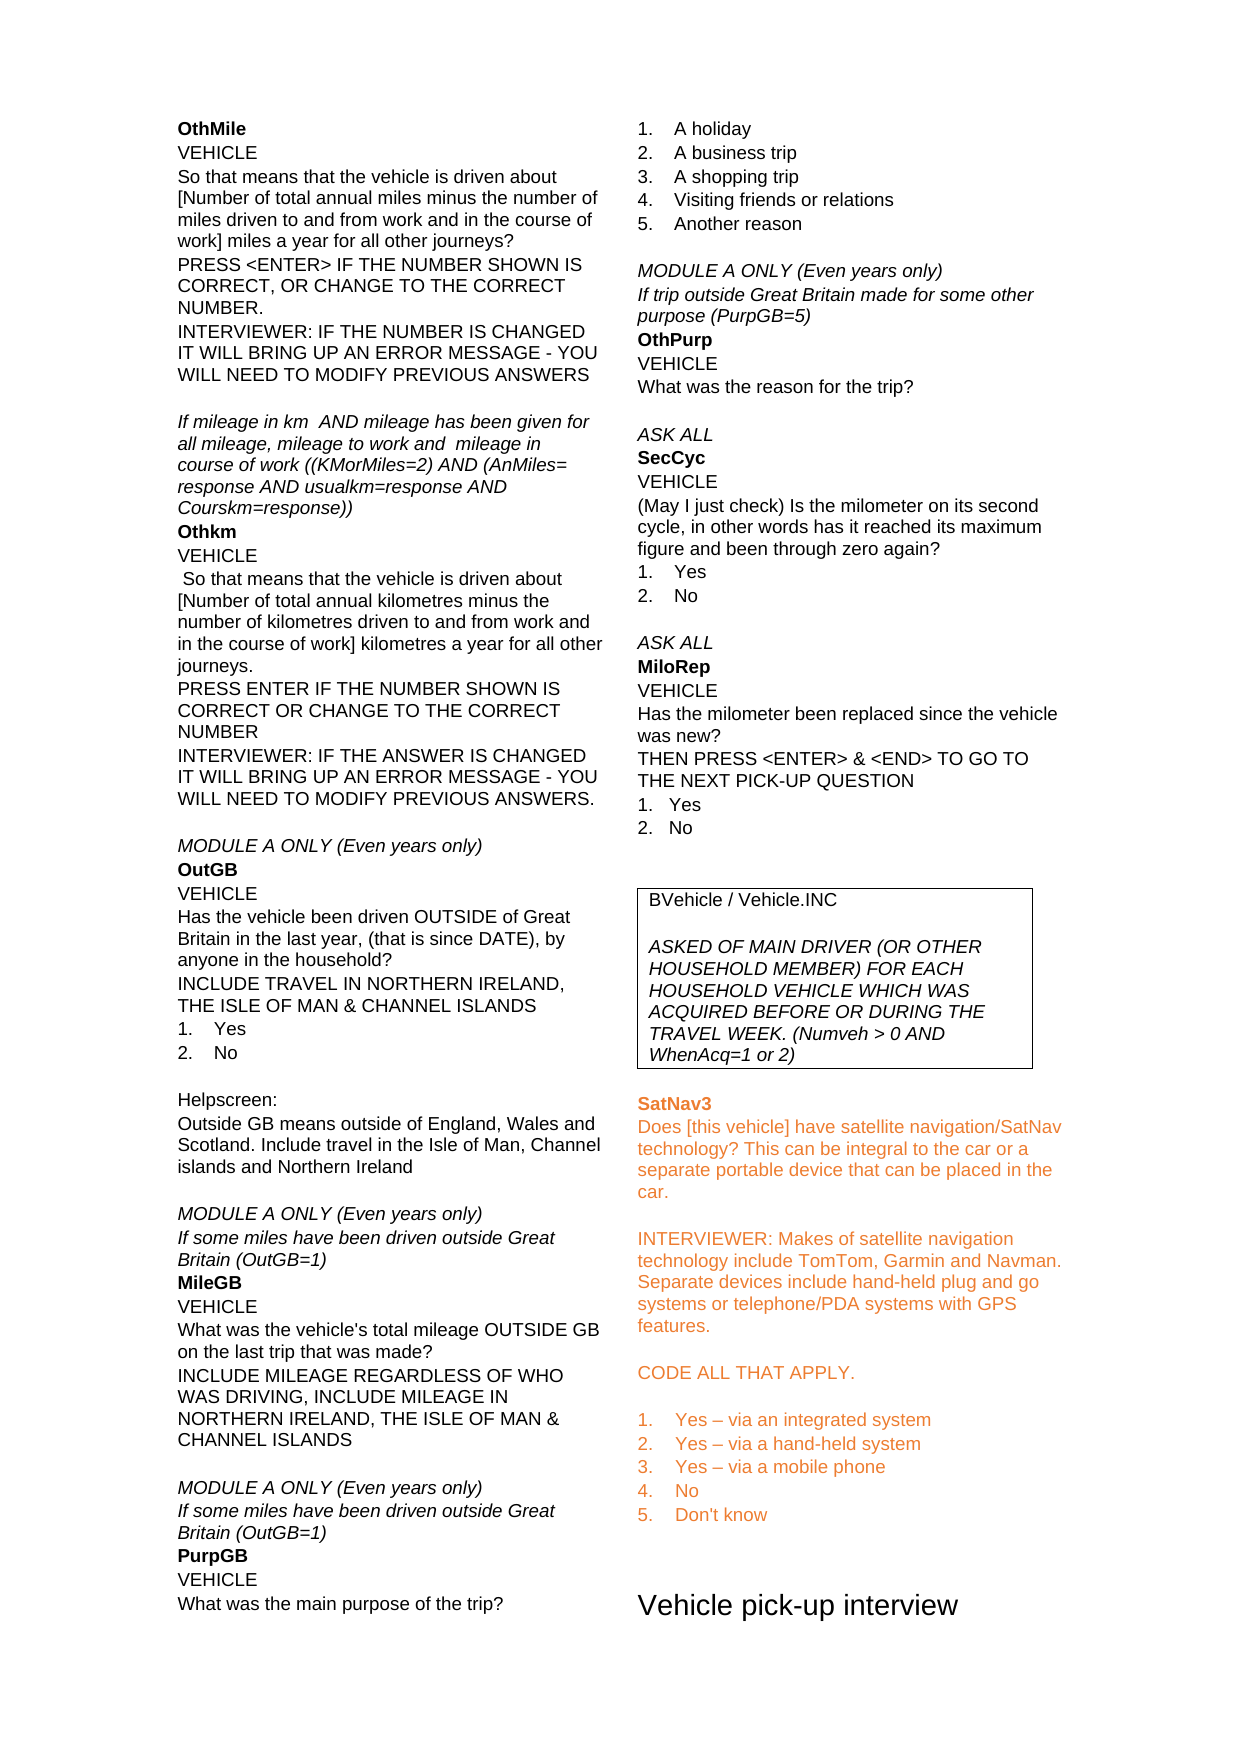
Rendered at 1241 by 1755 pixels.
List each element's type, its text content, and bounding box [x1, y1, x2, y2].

text 4. Visiting friends or relations [637, 189, 1063, 211]
text INCLUDE TRAVEL IN NORTHERN IRELAND, THE ISLE OF MAN & CHANNEL ISLANDS [177, 973, 603, 1016]
text 3. A shopping trip [637, 165, 1063, 187]
text PRESS ENTER IF THE NUMBER SHOWN IS CORRECT OR CHANGE TO THE CORRECT NUMBER [177, 678, 603, 743]
text What was the vehicle's total mileage OUTSIDE GB on the last trip that was made? [177, 1319, 603, 1362]
text VEHICLE [177, 544, 603, 566]
text Outside GB means outside of England, Wales and Scotland. Include travel in the Isle of Man, Channel islands and Northern Ireland [177, 1113, 603, 1177]
text OthPurp [637, 329, 1063, 350]
list Yes – via a mobile phone [637, 1456, 1063, 1478]
text OutGB [177, 859, 603, 880]
text If trip outside Great Britain made for some other purpose (PurpGB=5) [637, 284, 1063, 327]
text If some miles have been driven outside Great Britain (OutGB=1) [177, 1227, 603, 1270]
text If mileage in km AND mileage has been given for all mileage, mileage to work and mileage in course of work ((KMorMiles=2) AND (AnMiles= response AND usualkm=response AND Courskm=response)) [177, 411, 603, 519]
text MiloRep [637, 656, 1063, 677]
text OthMile [177, 118, 603, 140]
text 5. Another reason [637, 213, 1063, 234]
text PRESS <ENTER> IF THE NUMBER SHOWN IS CORRECT, OR CHANGE TO THE CORRECT NUMBER. [177, 254, 603, 318]
text If some miles have been driven outside Great Britain (OutGB=1) [177, 1500, 603, 1543]
text 2. No [637, 817, 1063, 839]
list Don't know [637, 1503, 1063, 1525]
text 1. Yes [637, 793, 1063, 815]
text Has the milometer been replaced since the vehicle was new? [637, 703, 1063, 746]
text 2. A business trip [637, 142, 1063, 163]
text 1. A holiday [637, 118, 1063, 140]
text VEHICLE [637, 352, 1063, 374]
list Yes – via an integrated system [637, 1409, 1063, 1431]
text What was the main purpose of the trip? [177, 1593, 603, 1614]
table_header BVehicle / Vehicle.INC ASKED OF MAIN DRIVER (OR OTHER HOUSEHOLD MEMBER) FOR EACH HOUSEHOLD VEHICLE WHICH WAS ACQUIRED BEFORE OR DURING THE TRAVEL WEEK. (Numveh > 0 AND WhenAcq=1 or 2) [638, 889, 1032, 1068]
text Othkm [177, 521, 603, 542]
text Helpscreen: [177, 1089, 603, 1111]
text VEHICLE [177, 1296, 603, 1317]
text So that means that the vehicle is driven about [Number of total annual miles minus the number of miles driven to and from work and in the course of work] miles a year for all other journeys? [177, 165, 603, 252]
text INTERVIEWER: IF THE ANSWER IS CHANGED IT WILL BRING UP AN ERROR MESSAGE - YOU WILL NEED TO MODIFY PREVIOUS ANSWERS. [177, 745, 603, 809]
text SatNav3 [637, 1092, 1063, 1114]
text INCLUDE MILEAGE REGARDLESS OF WHO WAS DRIVING, INCLUDE MILEAGE IN NORTHERN IRELAND, THE ISLE OF MAN & CHANNEL ISLANDS [177, 1364, 603, 1451]
text Does [this vehicle] have satellite navigation/SatNav technology? This can be integral to the car or a separate portable device that can be placed in the car. [637, 1116, 1063, 1202]
text THEN PRESS <ENTER> & <END> TO GO TO THE NEXT PICK-UP QUESTION [637, 748, 1063, 791]
text What was the reason for the trip? [637, 376, 1063, 398]
text VEHICLE [177, 1569, 603, 1591]
text 2. No [177, 1042, 603, 1063]
text Has the vehicle been driven OUTSIDE of Great Britain in the last year, (that is since DATE), by anyone in the household? [177, 906, 603, 971]
text ASK ALL [637, 632, 1063, 654]
subtitle Vehicle pick-up interview [637, 1588, 1063, 1622]
text VEHICLE [177, 142, 603, 163]
text So that means that the vehicle is driven about [Number of total annual kilometres minus the number of kilometres driven to and from work and in the course of work] kilometres a year for all other journeys. [177, 568, 603, 676]
text MODULE A ONLY (Even years only) [637, 260, 1063, 282]
text 1. Yes [637, 561, 1063, 583]
text MODULE A ONLY (Even years only) [177, 835, 603, 857]
list No [637, 1480, 1063, 1501]
text MODULE A ONLY (Even years only) [177, 1476, 603, 1498]
text 2. No [637, 585, 1063, 606]
text INTERVIEWER: IF THE NUMBER IS CHANGED IT WILL BRING UP AN ERROR MESSAGE - YOU WILL NEED TO MODIFY PREVIOUS ANSWERS [177, 321, 603, 385]
list Yes – via a hand-held system [637, 1433, 1063, 1454]
text INTERVIEWER: Makes of satellite navigation technology include TomTom, Garmin and Navman. Separate devices include hand-held plug and go systems or telephone/PDA systems with GPS features. [637, 1228, 1063, 1336]
text VEHICLE [637, 679, 1063, 701]
text MODULE A ONLY (Even years only) [177, 1203, 603, 1225]
text SecCyc [637, 447, 1063, 469]
text 1. Yes [177, 1018, 603, 1040]
text VEHICLE [637, 471, 1063, 492]
text MileGB [177, 1272, 603, 1293]
text VEHICLE [177, 882, 603, 904]
text CODE ALL THAT APPLY. [637, 1362, 1063, 1383]
text (May I just check) Is the milometer on its second cycle, in other words has it reached its maximum figure and been through zero again? [637, 494, 1063, 559]
text ASK ALL [637, 423, 1063, 445]
text PurpGB [177, 1545, 603, 1567]
